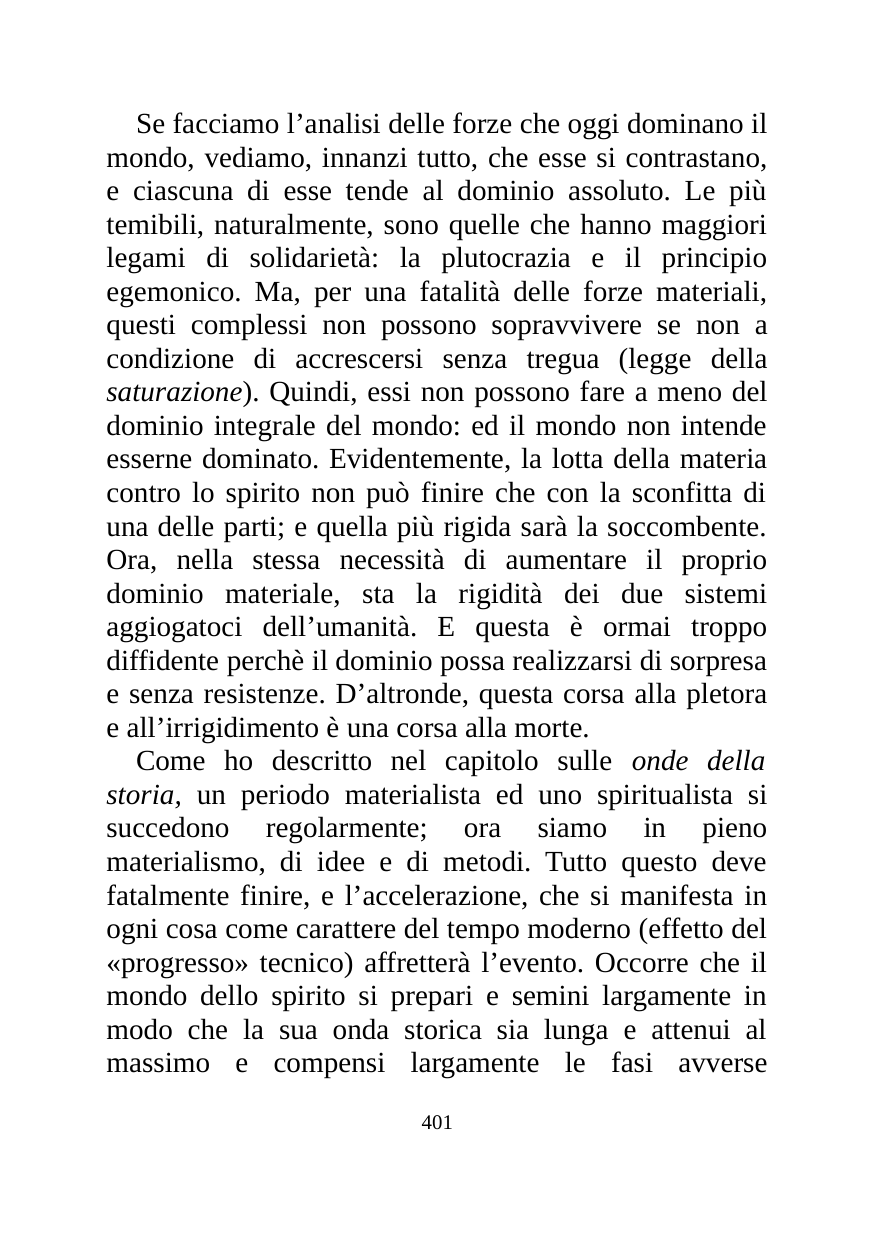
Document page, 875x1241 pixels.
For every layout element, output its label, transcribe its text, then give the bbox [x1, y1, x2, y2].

text Se facciamo l’analisi delle forze che oggi dominano il mondo, vediamo, innanzi tutto, che esse si contrastano, e ciascuna di esse tende al dominio assoluto. Le più temibili, naturalmente, sono quelle che hanno maggiori legami di solidarietà: la plutocrazia e il principio egemonico. Ma, per una fatalità delle forze materiali, questi complessi non possono sopravvivere se non a condizione di accrescersi senza tregua (legge della saturazione). Quindi, essi non possono fare a meno del dominio integrale del mondo: ed il mondo non intende esserne dominato. Evidentemente, la lotta della materia contro lo spirito non può finire che con la sconfitta di una delle parti; e quella più rigida sarà la soccombente. Ora, nella stessa necessità di aumentare il proprio dominio materiale, sta la rigidità dei due sistemi aggiogatoci dell’umanità. E questa è ormai troppo diffidente perchè il dominio possa realizzarsi di sorpresa e senza resistenze. D’altronde, questa corsa alla pletora e all’irrigidimento è una corsa alla morte. [106, 106, 768, 743]
text Come ho descritto nel capitolo sulle onde della storia, un periodo materialista ed uno spiritualista si succedono regolarmente; ora siamo in pieno materialismo, di idee e di metodi. Tutto questo deve fatalmente finire, e l’accelerazione, che si manifesta in ogni cosa come carattere del tempo moderno (effetto del «progresso» tecnico) affretterà l’evento. Occorre che il mondo dello spirito si prepari e semini largamente in modo che la sua onda storica sia lunga e attenui al massimo e compensi largamente le fasi avverse [106, 743, 768, 1079]
